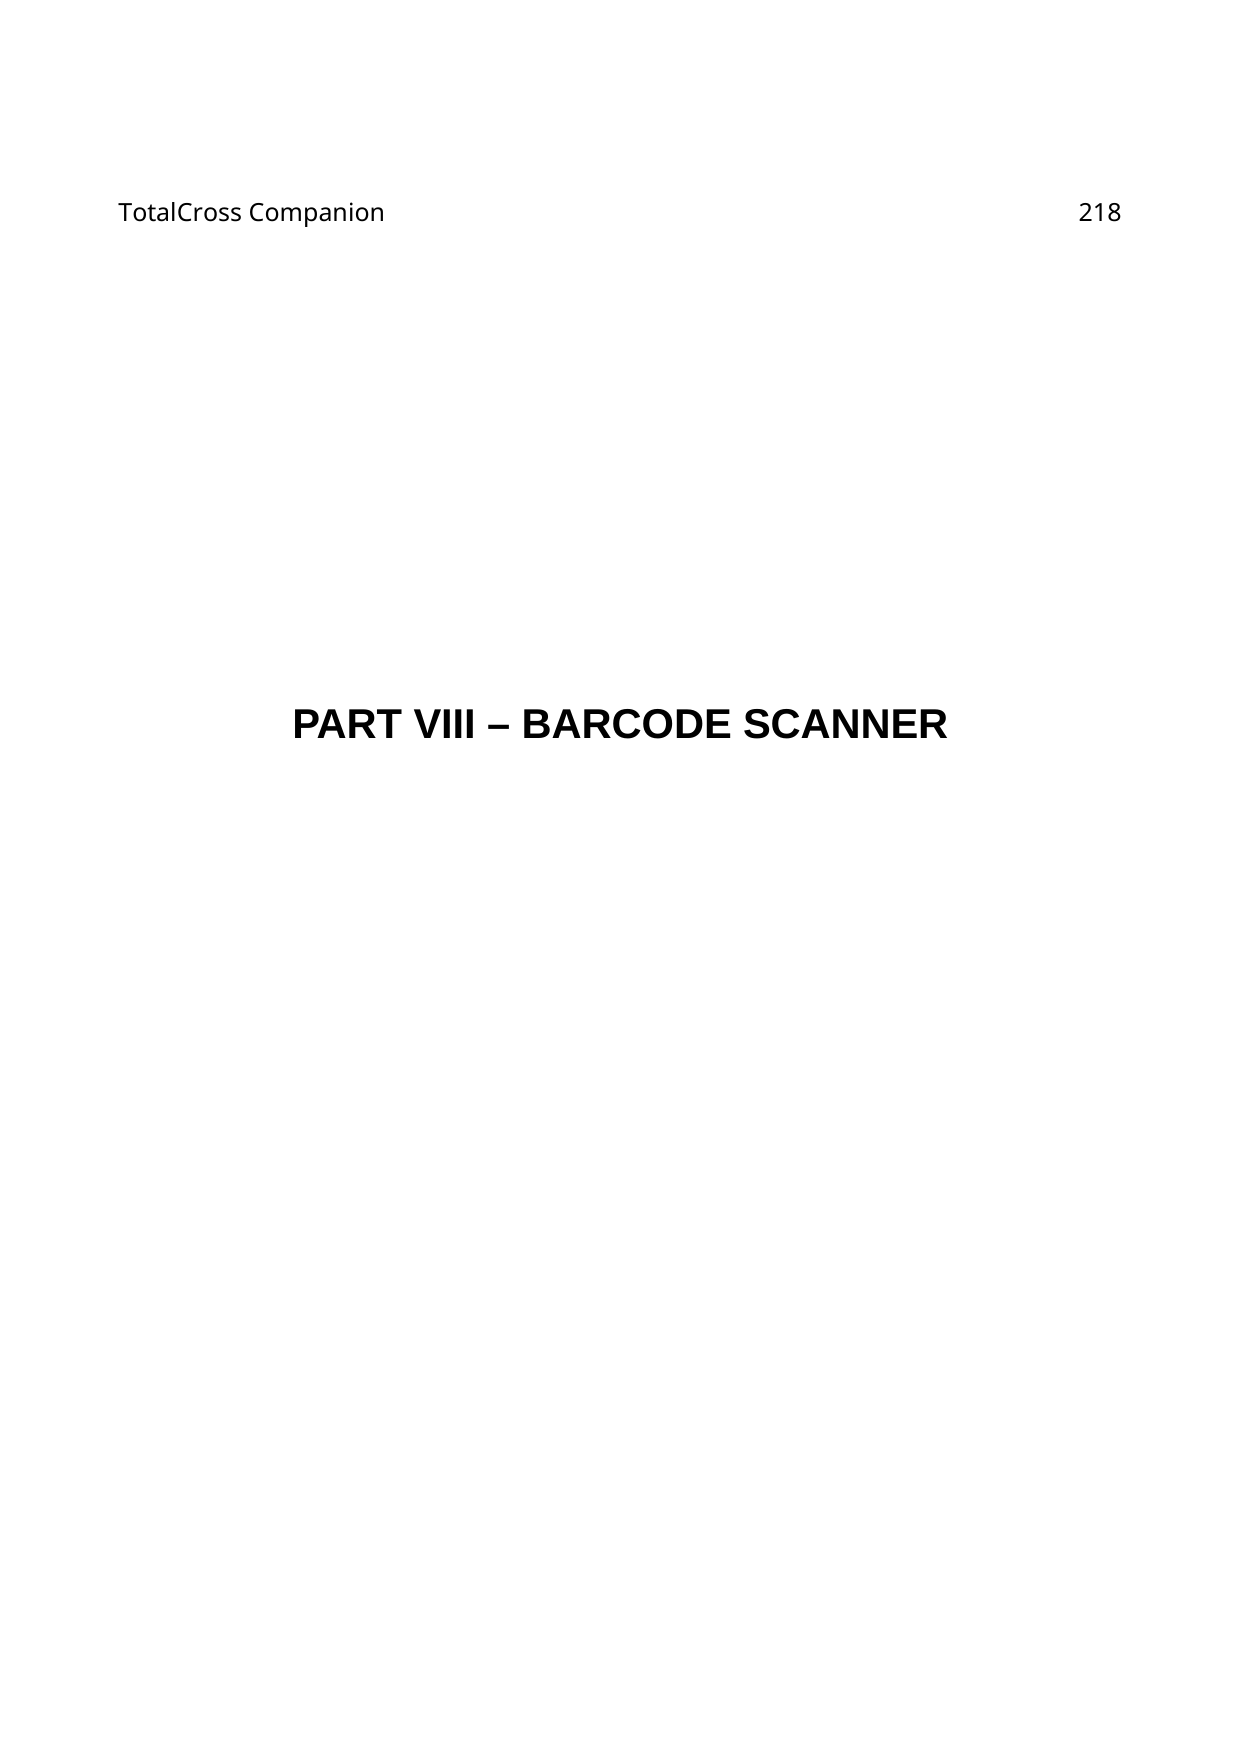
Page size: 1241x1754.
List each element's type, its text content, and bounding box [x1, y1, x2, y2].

subtitle PART VIII – BARCODE SCANNER [118, 701, 1122, 748]
